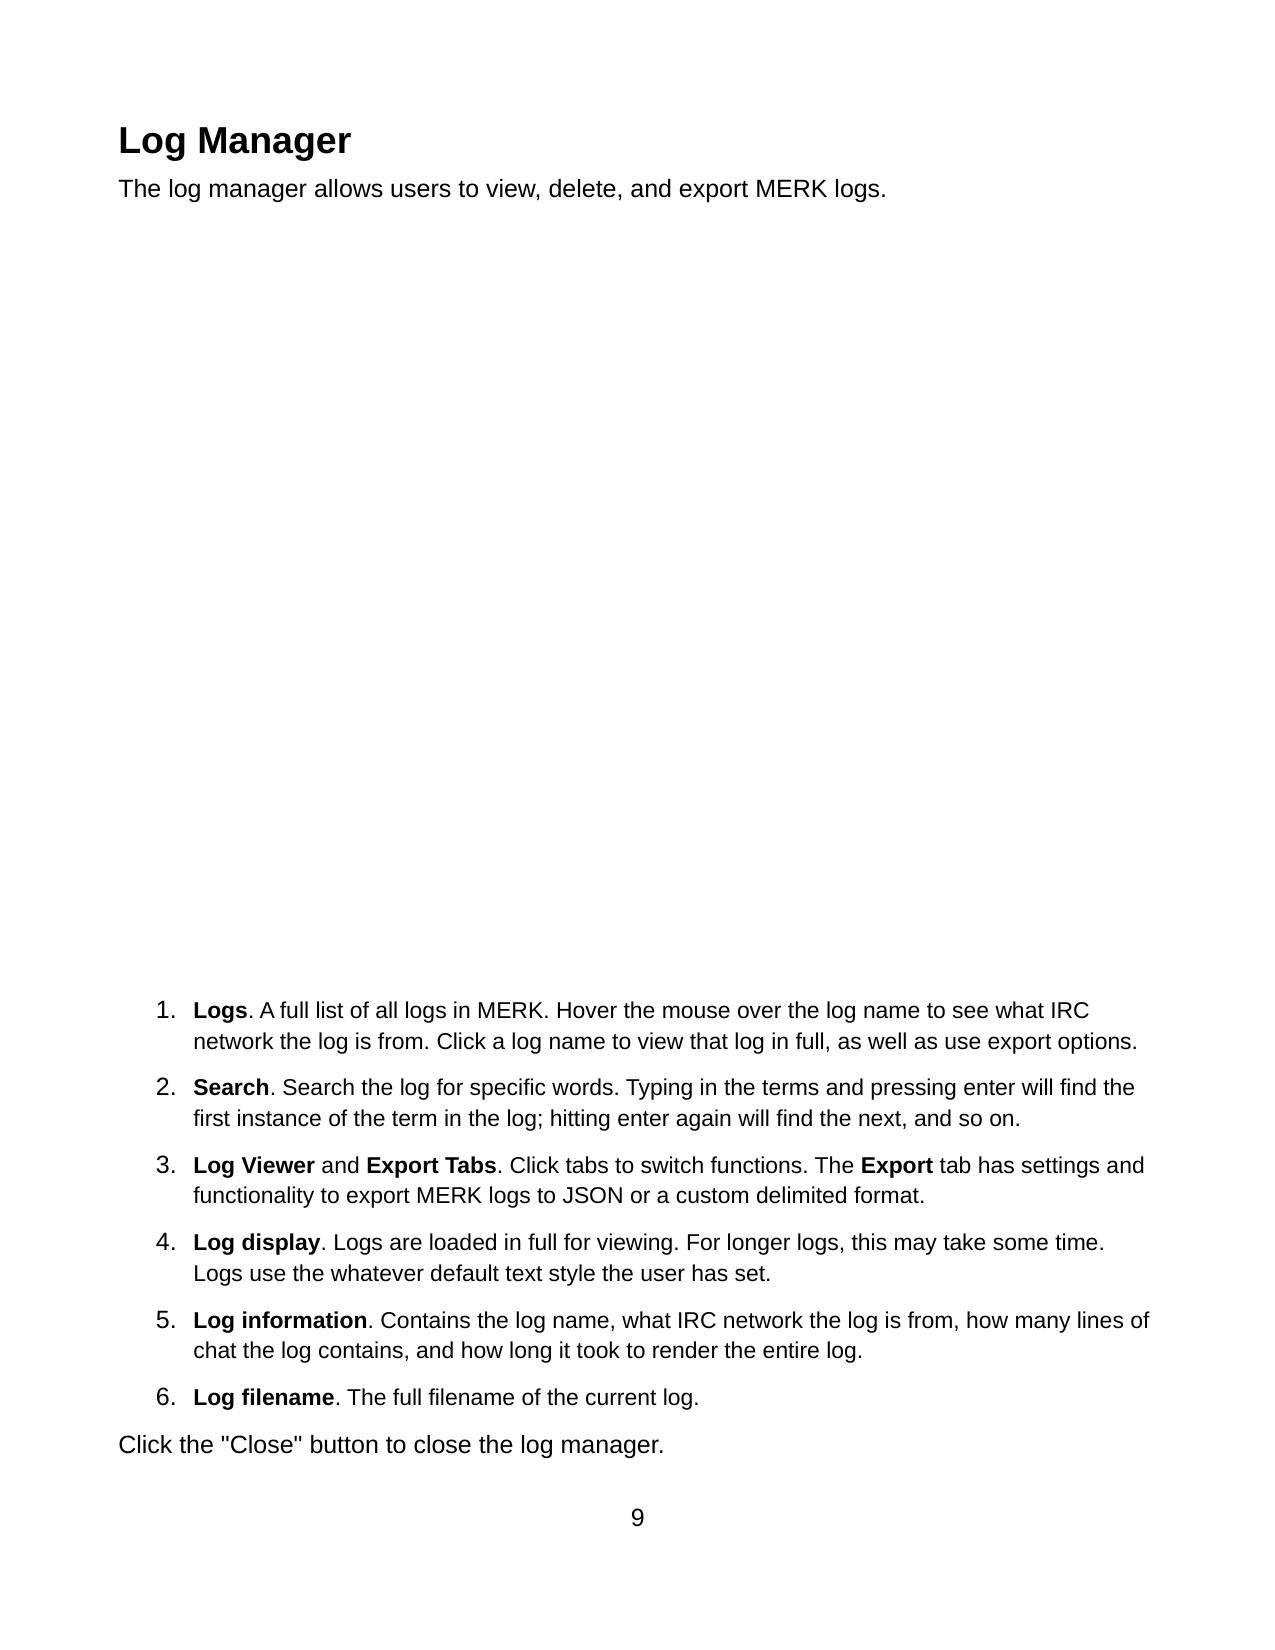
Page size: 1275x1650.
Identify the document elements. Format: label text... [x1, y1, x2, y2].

list Search. Search the log for specific words. Typing in the terms and pressing enter will find the first instance of the term in the log; hitting enter again will find the next, and so on. [156, 1072, 1157, 1131]
list Log information. Contains the log name, what IRC network the log is from, how many lines of chat the log contains, and how long it took to render the entire log. [156, 1304, 1157, 1363]
list Log Viewer and Export Tabs. Click tabs to switch functions. The Export tab has settings and functionality to export MERK logs to JSON or a custom delimited format. [156, 1150, 1157, 1209]
list Log filename. The full filename of the current log. [156, 1382, 1157, 1411]
subtitle Log Manager [118, 118, 1157, 161]
list Logs. A full list of all logs in MERK. Hover the mouse over the log name to see what IRC network the log is from. Click a log name to view that log in full, as well as use export options. [156, 995, 1157, 1054]
text The log manager allows users to view, delete, and export MERK logs. [118, 174, 1157, 202]
list Log display. Logs are loaded in full for viewing. For longer logs, this may take some time. Logs use the whatever default text style the user has set. [156, 1227, 1157, 1286]
text Click the "Close" button to close the log manager. [118, 1429, 1157, 1458]
